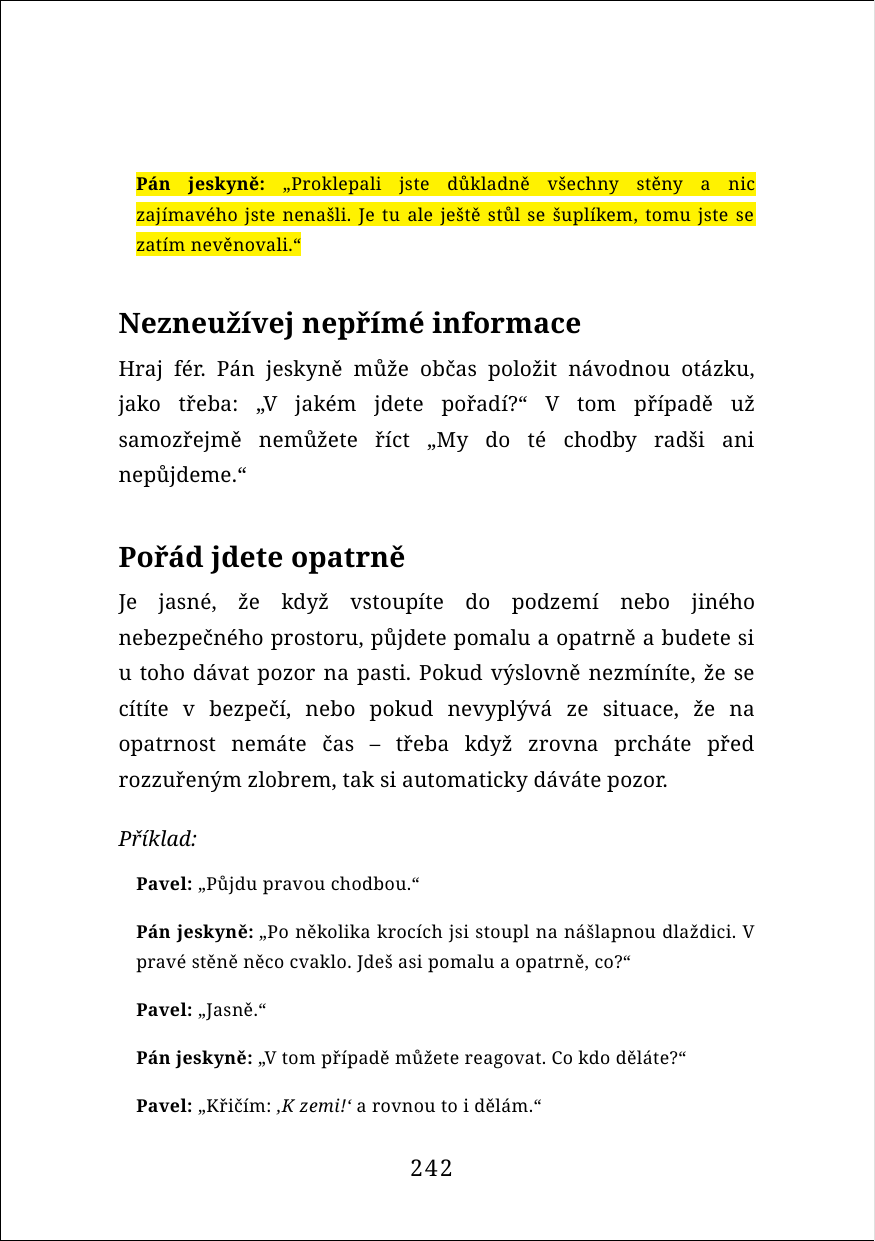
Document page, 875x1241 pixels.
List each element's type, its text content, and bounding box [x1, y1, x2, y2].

text Pavel: „Půjdu pravou chodbou.“ [136, 871, 756, 896]
text Pán jeskyně: „Po několika krocích jsi stoupl na nášlapnou dlaždici. V pravé stěně něco cvaklo. Jdeš asi pomalu a opatrně, co?“ [136, 919, 756, 974]
text Pán jeskyně: „Proklepali jste důkladně všechny stěny a nic zajímavého jste nenašli. Je tu ale ještě stůl se šuplíkem, tomu jste se zatím nevěnovali.“ [136, 172, 756, 256]
subtitle Nezneužívej nepřímé informace [118, 304, 756, 342]
text Příklad: [118, 824, 756, 853]
text Je jasné, že když vstoupíte do podzemí nebo jiného nebezpečného prostoru, půjdete pomalu a opatrně a budete si u toho dávat pozor na pasti. Pokud výslovně nezmíníte, že se cítíte v bezpečí, nebo pokud nevyplývá ze situace, že na opatrnost nemáte čas – třeba když zrovna prcháte před rozzuřeným zlobrem, tak si automaticky dáváte pozor. [118, 587, 756, 793]
text Pavel: „Jasně.“ [136, 997, 756, 1022]
text Pán jeskyně: „V tom případě můžete reagovat. Co kdo děláte?“ [136, 1045, 756, 1069]
text Hraj fér. Pán jeskyně může občas položit návodnou otázku, jako třeba: „V jakém jdete pořadí?“ V tom případě už samozřejmě nemůžete říct „My do té chodby radši ani nepůjdeme.“ [118, 354, 756, 489]
text Pavel: „Křičím: ‚K zemi!‘ a rovnou to i dělám.“ [136, 1093, 756, 1117]
subtitle Pořád jdete opatrně [118, 537, 756, 576]
